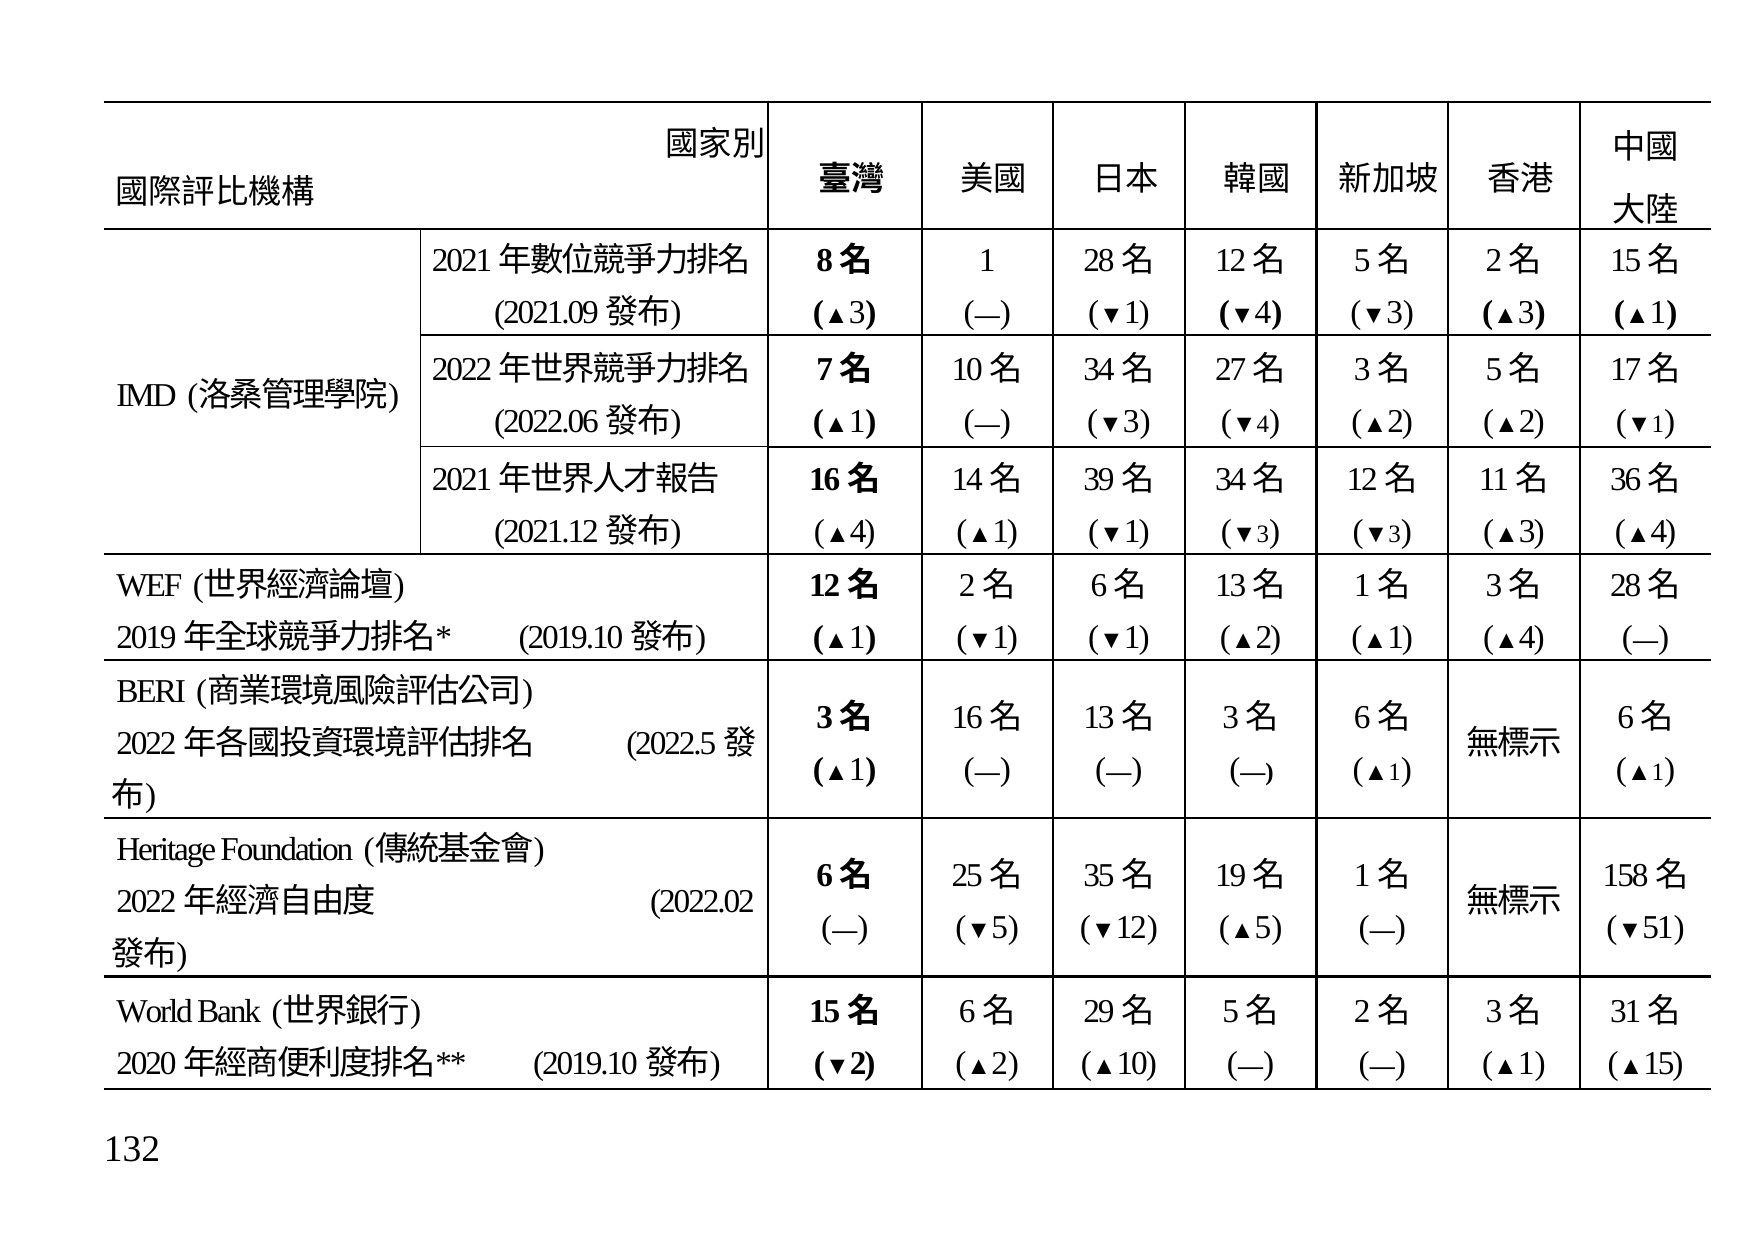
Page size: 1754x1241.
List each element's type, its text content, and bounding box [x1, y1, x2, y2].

table_cell 11名 (▲3) [1449, 448, 1579, 552]
table_cell 3名 (▲2) [1318, 336, 1447, 446]
table_cell 3名 (▲1) [769, 661, 921, 817]
table_cell 1名 (▲1) [1318, 555, 1447, 659]
table_cell 28名 (—) [1581, 555, 1711, 659]
table_cell 2名 (▲3) [1449, 230, 1579, 334]
table_header 香港 [1449, 103, 1579, 228]
table_cell 17名 (▼1) [1581, 336, 1711, 446]
table_cell 19名 (▲5) [1186, 819, 1315, 975]
table_cell 13名 (▲2) [1186, 555, 1315, 659]
table_cell 28名 (▼1) [1054, 230, 1184, 334]
table_cell 6名 (▲1) [1318, 661, 1447, 817]
table_cell 29名 (▲10) [1054, 978, 1184, 1087]
table_cell 25名 (▼5) [923, 819, 1052, 975]
table_cell 2022年世界競爭力排名 (2022.06發布) [421, 336, 767, 446]
table_cell Heritage Foundation (傳統基金會) 2022年經濟自由度 (2022.02發布) [104, 819, 767, 975]
table_cell 39名 (▼1) [1054, 448, 1184, 552]
table_cell 3名 (—) [1186, 661, 1315, 817]
table_cell World Bank (世界銀行) 2020年經商便利度排名** (2019.10發布) [104, 978, 767, 1087]
table_cell 13名 (—) [1054, 661, 1184, 817]
table_cell 158名 (▼51) [1581, 819, 1711, 975]
table_cell 16名 (▲4) [769, 448, 921, 552]
table_cell 34名 (▼3) [1054, 336, 1184, 446]
table_cell 1名 (—) [1318, 819, 1447, 975]
table_cell 16名 (—) [923, 661, 1052, 817]
table_header 臺灣 [769, 103, 921, 228]
table_cell 8名 (▲3) [769, 230, 921, 334]
table_cell 1 (—) [923, 230, 1052, 334]
table_header 美國 [923, 103, 1052, 228]
table_cell BERI (商業環境風險評估公司) 2022年各國投資環境評估排名 (2022.5發布) [104, 661, 767, 817]
table_header 中國 大陸 [1581, 103, 1711, 228]
table_cell 14名 (▲1) [923, 448, 1052, 552]
table_cell 5名 (—) [1186, 978, 1315, 1087]
table_cell 15名 (▲1) [1581, 230, 1711, 334]
table_cell 6名 (—) [769, 819, 921, 975]
table_header 新加坡 [1318, 103, 1447, 228]
table_cell 12名 (▼3) [1318, 448, 1447, 552]
table_cell 無標示 [1449, 819, 1579, 975]
table_cell 7名 (▲1) [769, 336, 921, 446]
table_cell 3名 (▲4) [1449, 555, 1579, 659]
table_cell 36名 (▲4) [1581, 448, 1711, 552]
table_cell IMD (洛桑管理學院) [104, 230, 420, 552]
table_header 國家別 國際評比機構 [104, 103, 767, 228]
table_cell 無標示 [1449, 661, 1579, 817]
table_cell 5名 (▼3) [1318, 230, 1447, 334]
table_cell 6名 (▼1) [1054, 555, 1184, 659]
table_cell 2名 (—) [1318, 978, 1447, 1087]
table_cell 10名 (—) [923, 336, 1052, 446]
table_cell WEF (世界經濟論壇) 2019年全球競爭力排名* (2019.10發布) [104, 555, 767, 659]
table_cell 31名 (▲15) [1581, 978, 1711, 1087]
table_header 韓國 [1186, 103, 1315, 228]
table_cell 15名 (▼2) [769, 978, 921, 1087]
table_cell 27名 (▼4) [1186, 336, 1315, 446]
table_cell 12名 (▼4) [1186, 230, 1315, 334]
table_header 日本 [1054, 103, 1184, 228]
table_cell 35名 (▼12) [1054, 819, 1184, 975]
table_cell 6名 (▲1) [1581, 661, 1711, 817]
table_cell 2名 (▼1) [923, 555, 1052, 659]
table_cell 2021年數位競爭力排名 (2021.09發布) [421, 230, 767, 334]
table_cell 6名 (▲2) [923, 978, 1052, 1087]
table_cell 34名 (▼3) [1186, 448, 1315, 552]
table_cell 5名 (▲2) [1449, 336, 1579, 446]
table_cell 3名 (▲1) [1449, 978, 1579, 1087]
table_cell 12名 (▲1) [769, 555, 921, 659]
table_cell 2021年世界人才報告 (2021.12發布) [421, 447, 767, 552]
